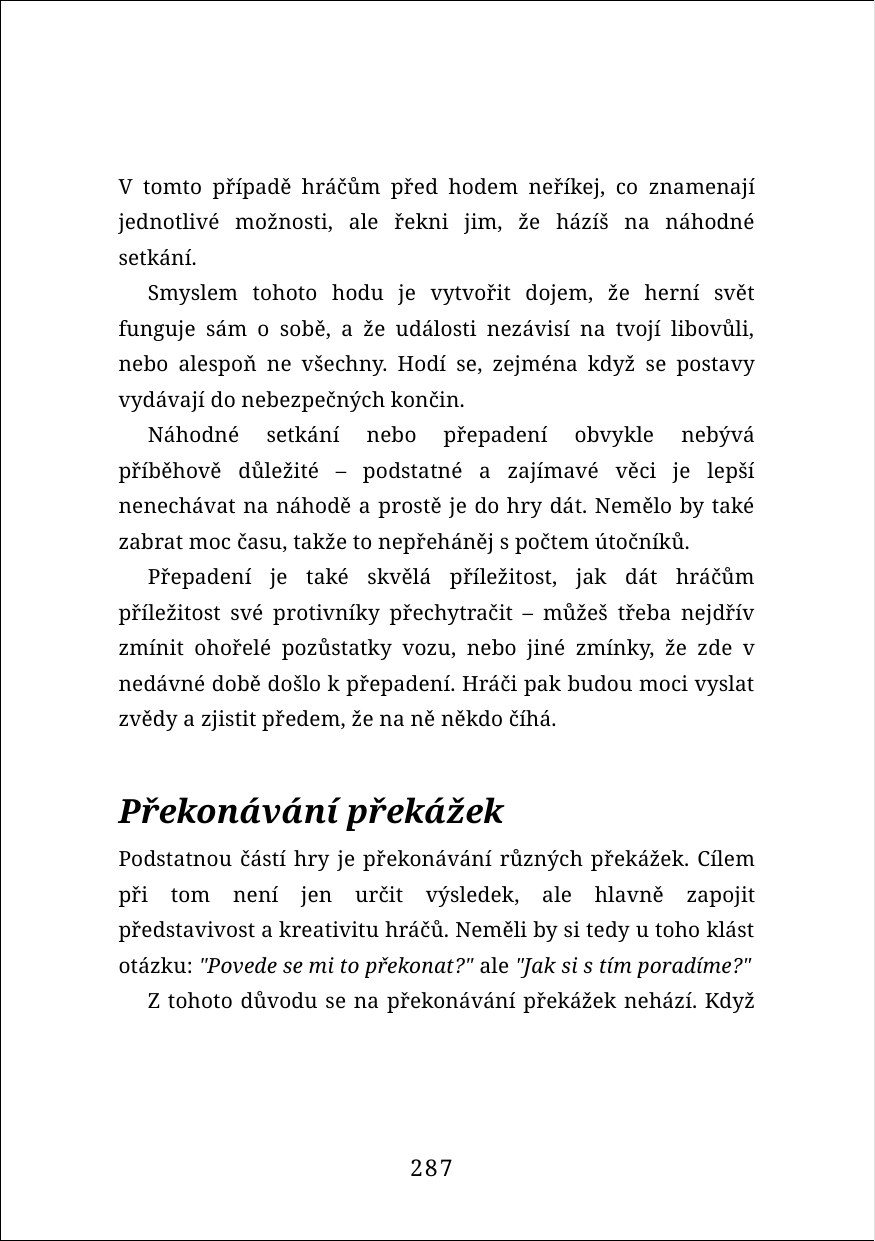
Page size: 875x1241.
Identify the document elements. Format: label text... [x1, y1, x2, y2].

text V tomto případě hráčům před hodem neříkej, co znamenají jednotlivé možnosti, ale řekni jim, že házíš na náhodné setkání. Smyslem tohoto hodu je vytvořit dojem, že herní svět funguje sám o sobě, a že události nezávisí na tvojí libovůli, nebo alespoň ne všechny. Hodí se, zejména když se postavy vydávají do nebezpečných končin. Náhodné setkání nebo přepadení obvykle nebývá příběhově důležité – podstatné a zajímavé věci je lepší nenechávat na náhodě a prostě je do hry dát. Nemělo by také zabrat moc času, takže to nepřeháněj s počtem útočníků. Přepadení je také skvělá příležitost, jak dát hráčům příležitost své protivníky přechytračit – můžeš třeba nejdřív zmínit ohořelé pozůstatky vozu, nebo jiné zmínky, že zde v nedávné době došlo k přepadení. Hráči pak budou moci vyslat zvědy a zjistit předem, že na ně někdo číhá. [118, 172, 756, 733]
text Podstatnou částí hry je překonávání různých překážek. Cílem při tom není jen určit výsledek, ale hlavně zapojit představivost a kreativitu hráčů. Neměli by si tedy u toho klást otázku: "Povede se mi to překonat?" ale "Jak si s tím poradíme?" Z tohoto důvodu se na překonávání překážek nehází. Když [118, 844, 756, 1015]
subtitle Překonávání překážek [118, 787, 756, 833]
